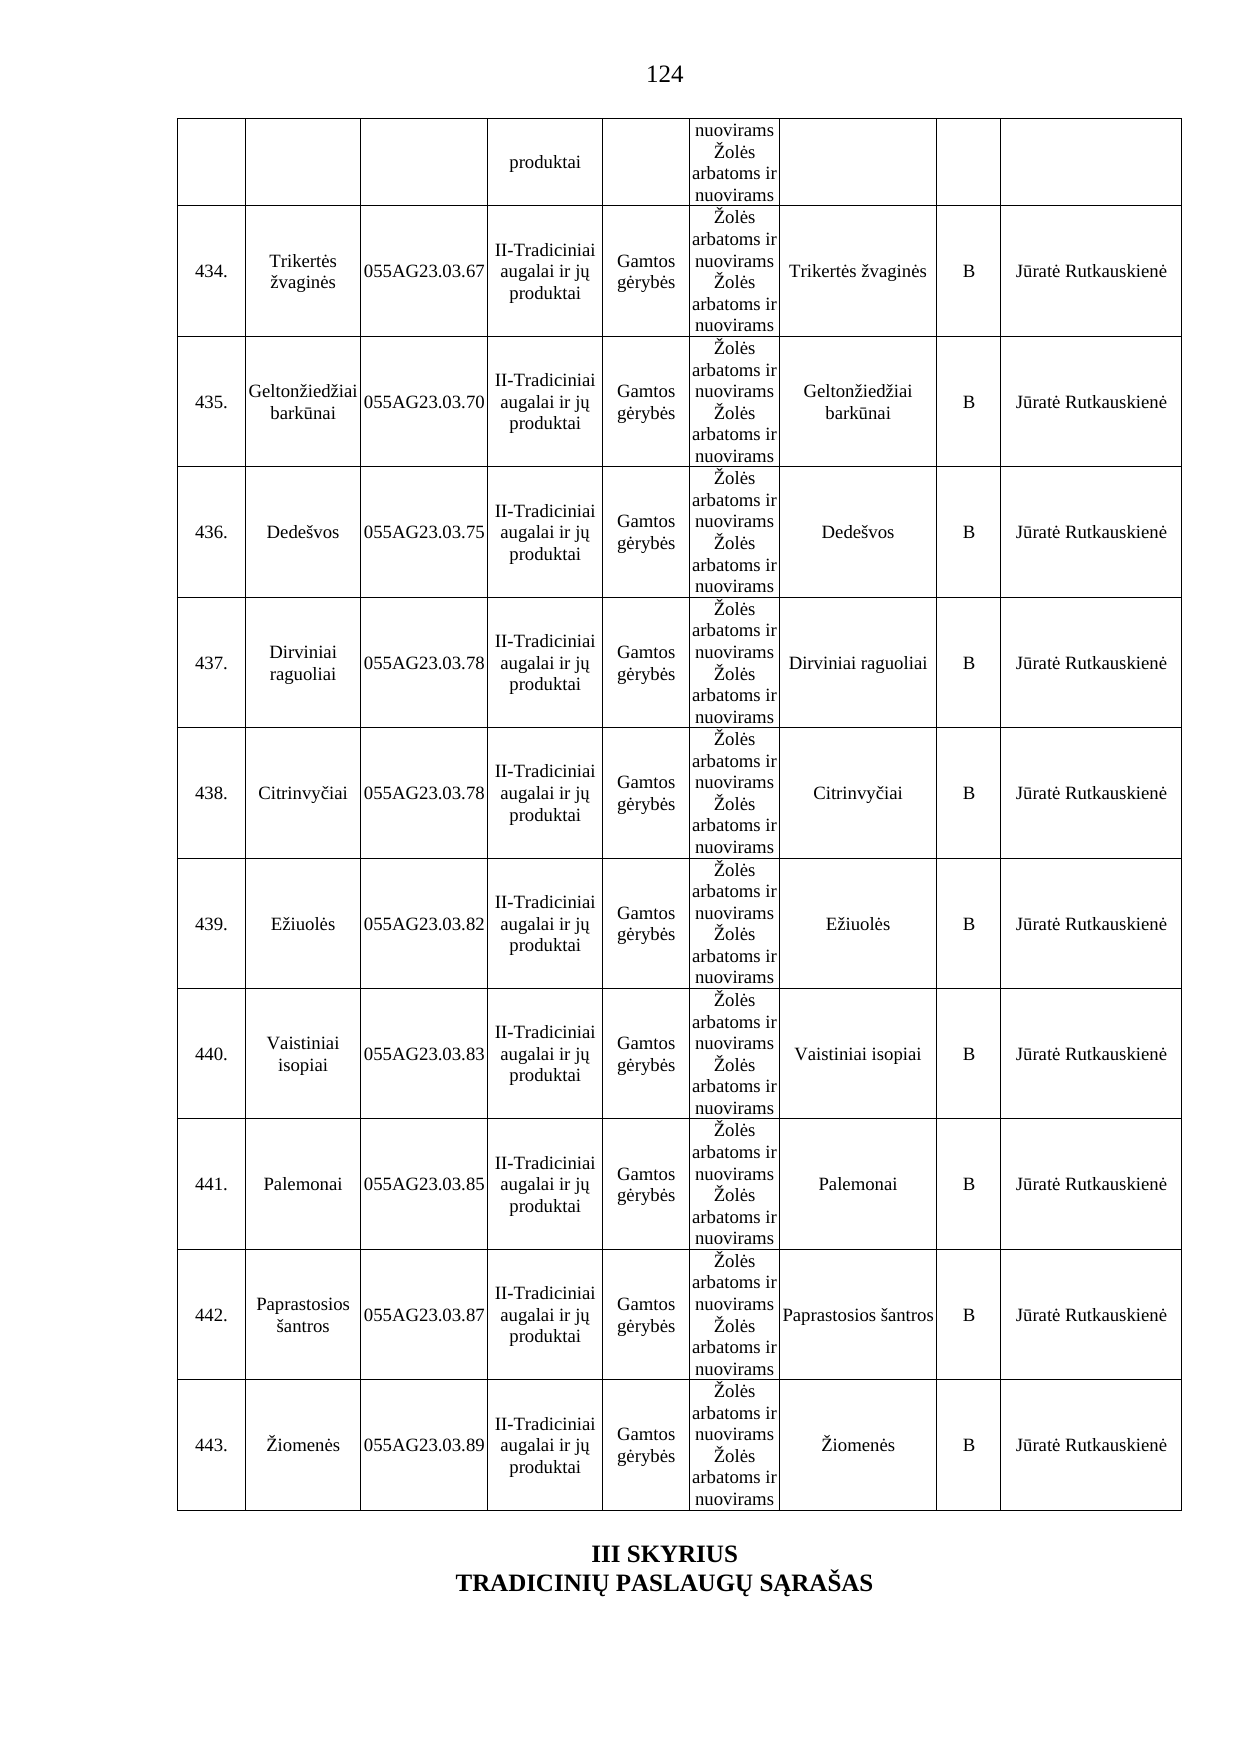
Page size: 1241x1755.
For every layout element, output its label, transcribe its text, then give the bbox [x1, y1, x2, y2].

text III SKYRIUS [177, 1539, 1152, 1568]
text TRADICINIŲ PASLAUGŲ SĄRAŠAS [177, 1568, 1152, 1597]
